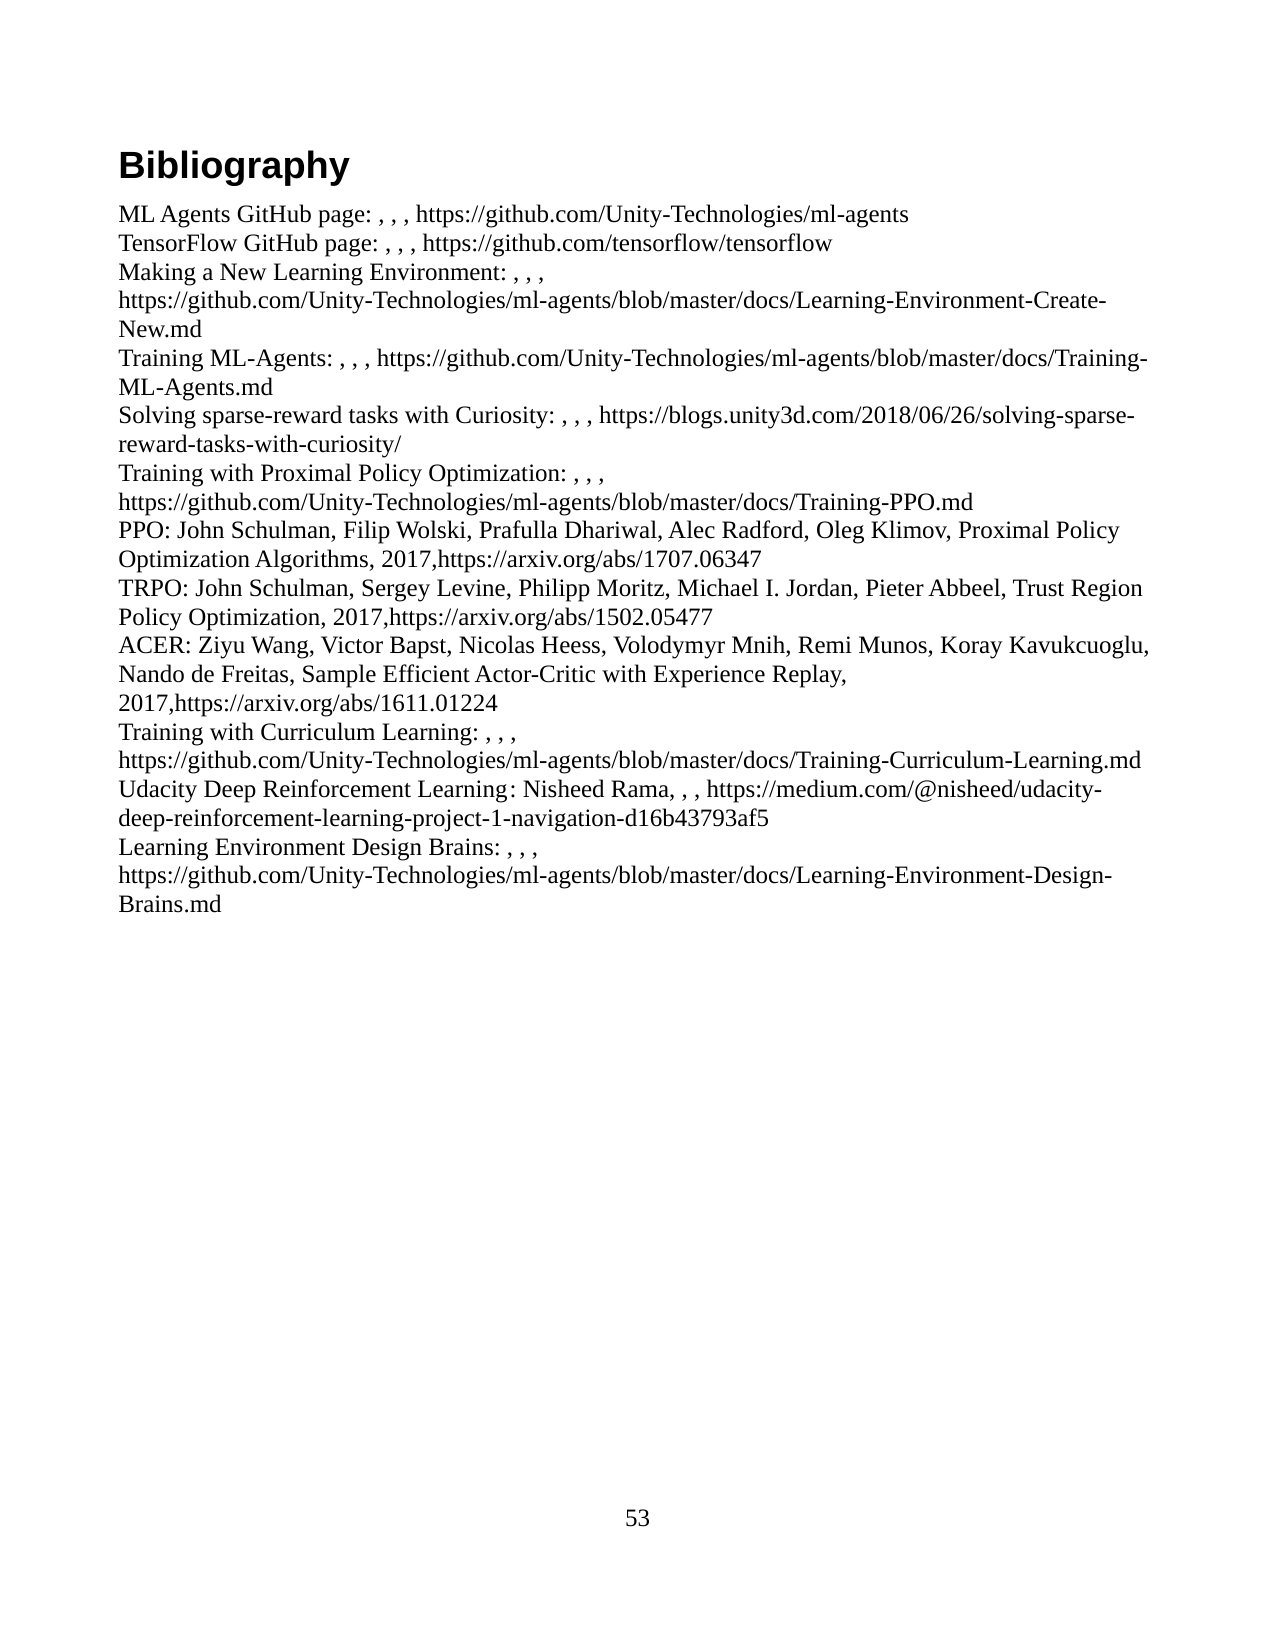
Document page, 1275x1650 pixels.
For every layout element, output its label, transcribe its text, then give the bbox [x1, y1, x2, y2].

text TensorFlow GitHub page: , , , https://github.com/tensorflow/tensorflow [118, 228, 1157, 257]
text Training ML-Agents: , , , https://github.com/Unity-Technologies/ml-agents/blob/master/docs/Training-ML-Agents.md [118, 343, 1157, 401]
text Training with Proximal Policy Optimization: , , , https://github.com/Unity-Technologies/ml-agents/blob/master/docs/Training-PPO.md [118, 458, 1157, 516]
text TRPO: John Schulman, Sergey Levine, Philipp Moritz, Michael I. Jordan, Pieter Abbeel, Trust Region Policy Optimization, 2017,https://arxiv.org/abs/1502.05477 [118, 573, 1157, 631]
text Making a New Learning Environment: , , , https://github.com/Unity-Technologies/ml-agents/blob/master/docs/Learning-Environment-Create-New.md [118, 257, 1157, 343]
text Training with Curriculum Learning: , , , https://github.com/Unity-Technologies/ml-agents/blob/master/docs/Training-Curriculum-Learning.md [118, 717, 1157, 774]
text Solving sparse-reward tasks with Curiosity: , , , https://blogs.unity3d.com/2018/06/26/solving-sparse-reward-tasks-with-curiosity/ [118, 401, 1157, 458]
text Udacity Deep Reinforcement Learning : Nisheed Rama, , , https://medium.com/@nisheed/udacity-deep-reinforcement-learning-project-1-navigation-d16b43793af5 [118, 774, 1157, 832]
text ACER: Ziyu Wang, Victor Bapst, Nicolas Heess, Volodymyr Mnih, Remi Munos, Koray Kavukcuoglu, Nando de Freitas, Sample Efficient Actor-Critic with Experience Replay, 2017,https://arxiv.org/abs/1611.01224 [118, 631, 1157, 717]
text Learning Environment Design Brains: , , , https://github.com/Unity-Technologies/ml-agents/blob/master/docs/Learning-Environment-Design-Brains.md [118, 832, 1157, 918]
text PPO: John Schulman, Filip Wolski, Prafulla Dhariwal, Alec Radford, Oleg Klimov, Proximal Policy Optimization Algorithms, 2017,https://arxiv.org/abs/1707.06347 [118, 516, 1157, 573]
text ML Agents GitHub page: , , , https://github.com/Unity-Technologies/ml-agents [118, 199, 1157, 228]
subtitle Bibliography [118, 143, 1157, 187]
